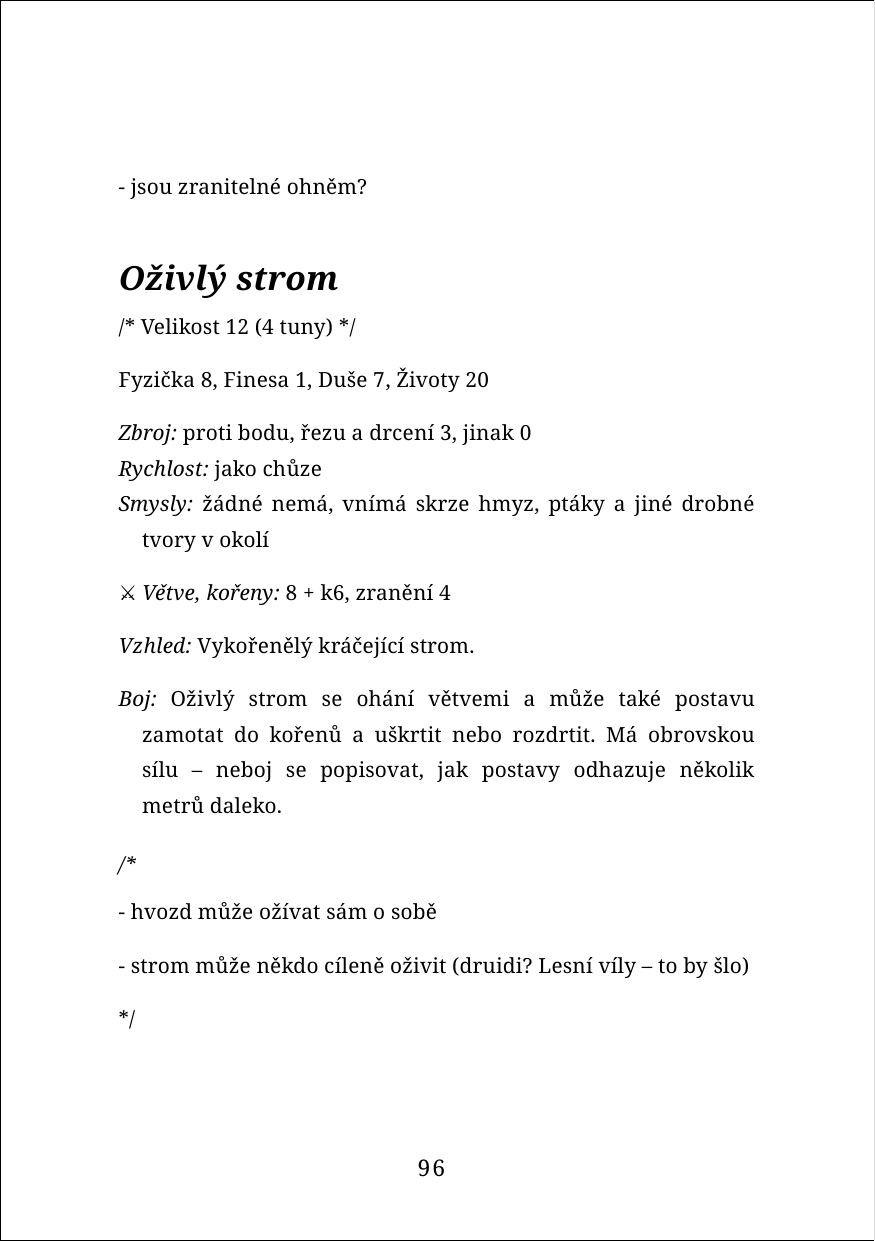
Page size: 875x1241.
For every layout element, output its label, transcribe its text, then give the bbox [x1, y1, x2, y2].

text ⚔ Větve, kořeny: 8 + k6, zranění 4 [118, 578, 756, 606]
text Fyzička 8, Finesa 1, Duše 7, Životy 20 [118, 365, 756, 393]
text Boj: Oživlý strom se ohání větvemi a může také postavu zamotat do kořenů a uškrtit nebo rozdrtit. Má obrovskou sílu – neboj se popisovat, jak postavy odhazuje několik metrů daleko. [118, 684, 756, 819]
text Vzhled: Vykořenělý kráčející strom. [118, 631, 756, 660]
text Rychlost: jako chůze [118, 454, 756, 482]
text /* [118, 850, 756, 879]
text /* Velikost 12 (4 tuny) */ [118, 312, 756, 340]
text - jsou zranitelné ohněm? [118, 172, 756, 200]
text */ [118, 1004, 756, 1032]
text - hvozd může ožívat sám o sobě [118, 897, 756, 926]
text Smysly: žádné nemá, vnímá skrze hmyz, ptáky a jiné drobné tvory v okolí [118, 489, 756, 553]
text Zbroj: proti bodu, řezu a drcení 3, jinak 0 [118, 418, 756, 447]
subtitle Oživlý strom [118, 254, 756, 300]
text - strom může někdo cíleně oživit (druidi? Lesní víly – to by šlo) [118, 951, 756, 979]
